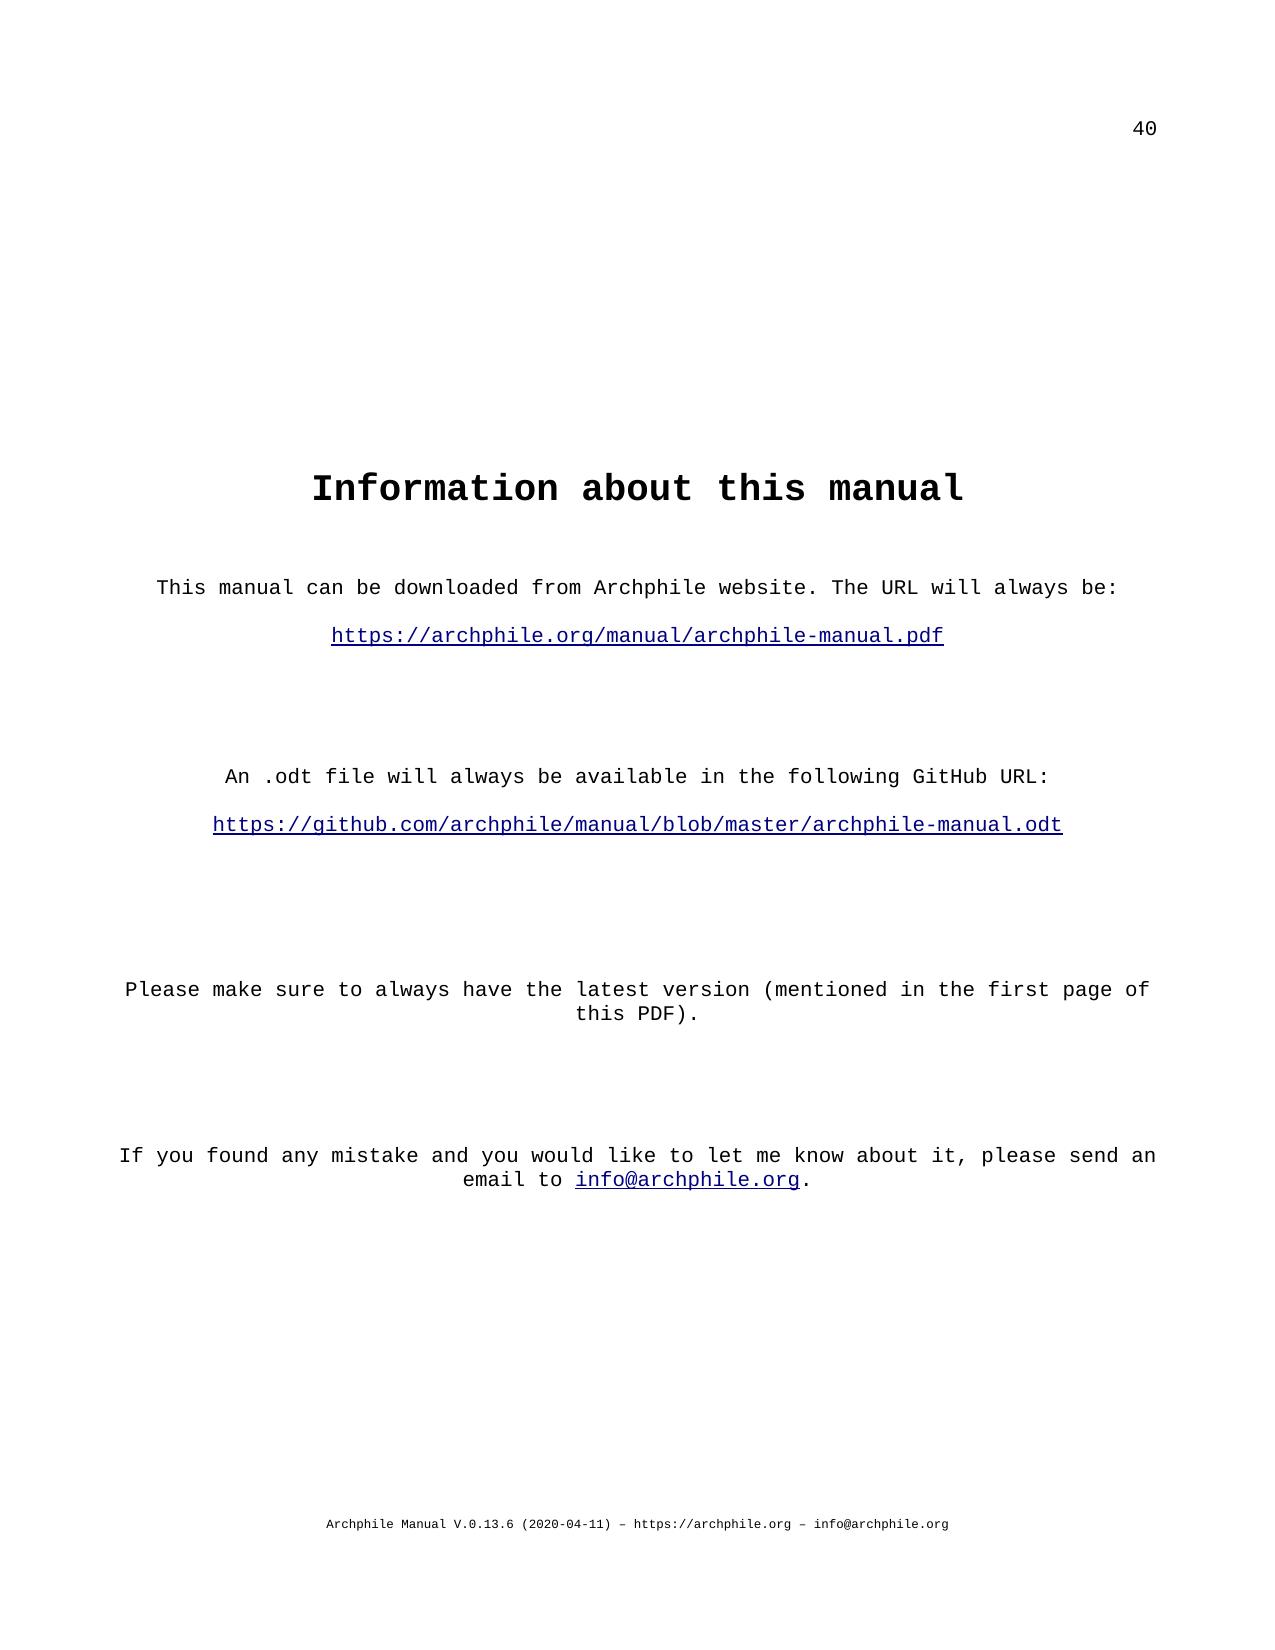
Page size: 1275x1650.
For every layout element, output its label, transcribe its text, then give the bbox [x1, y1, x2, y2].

text This manual can be downloaded from Archphile website. The URL will always be: [118, 577, 1157, 601]
text https://archphile.org/manual/archphile-manual.pdf [118, 625, 1157, 648]
text An .odt file will always be available in the following GitHub URL: [118, 767, 1157, 790]
text If you found any mistake and you would like to let me know about it, please send an email to info@archphile.org. [118, 1145, 1157, 1192]
text Please make sure to always have the latest version (mentioned in the first page of this PDF). [118, 979, 1157, 1027]
text Information about this manual [118, 469, 1157, 511]
text https://github.com/archphile/manual/blob/master/archphile-manual.odt [118, 814, 1157, 837]
